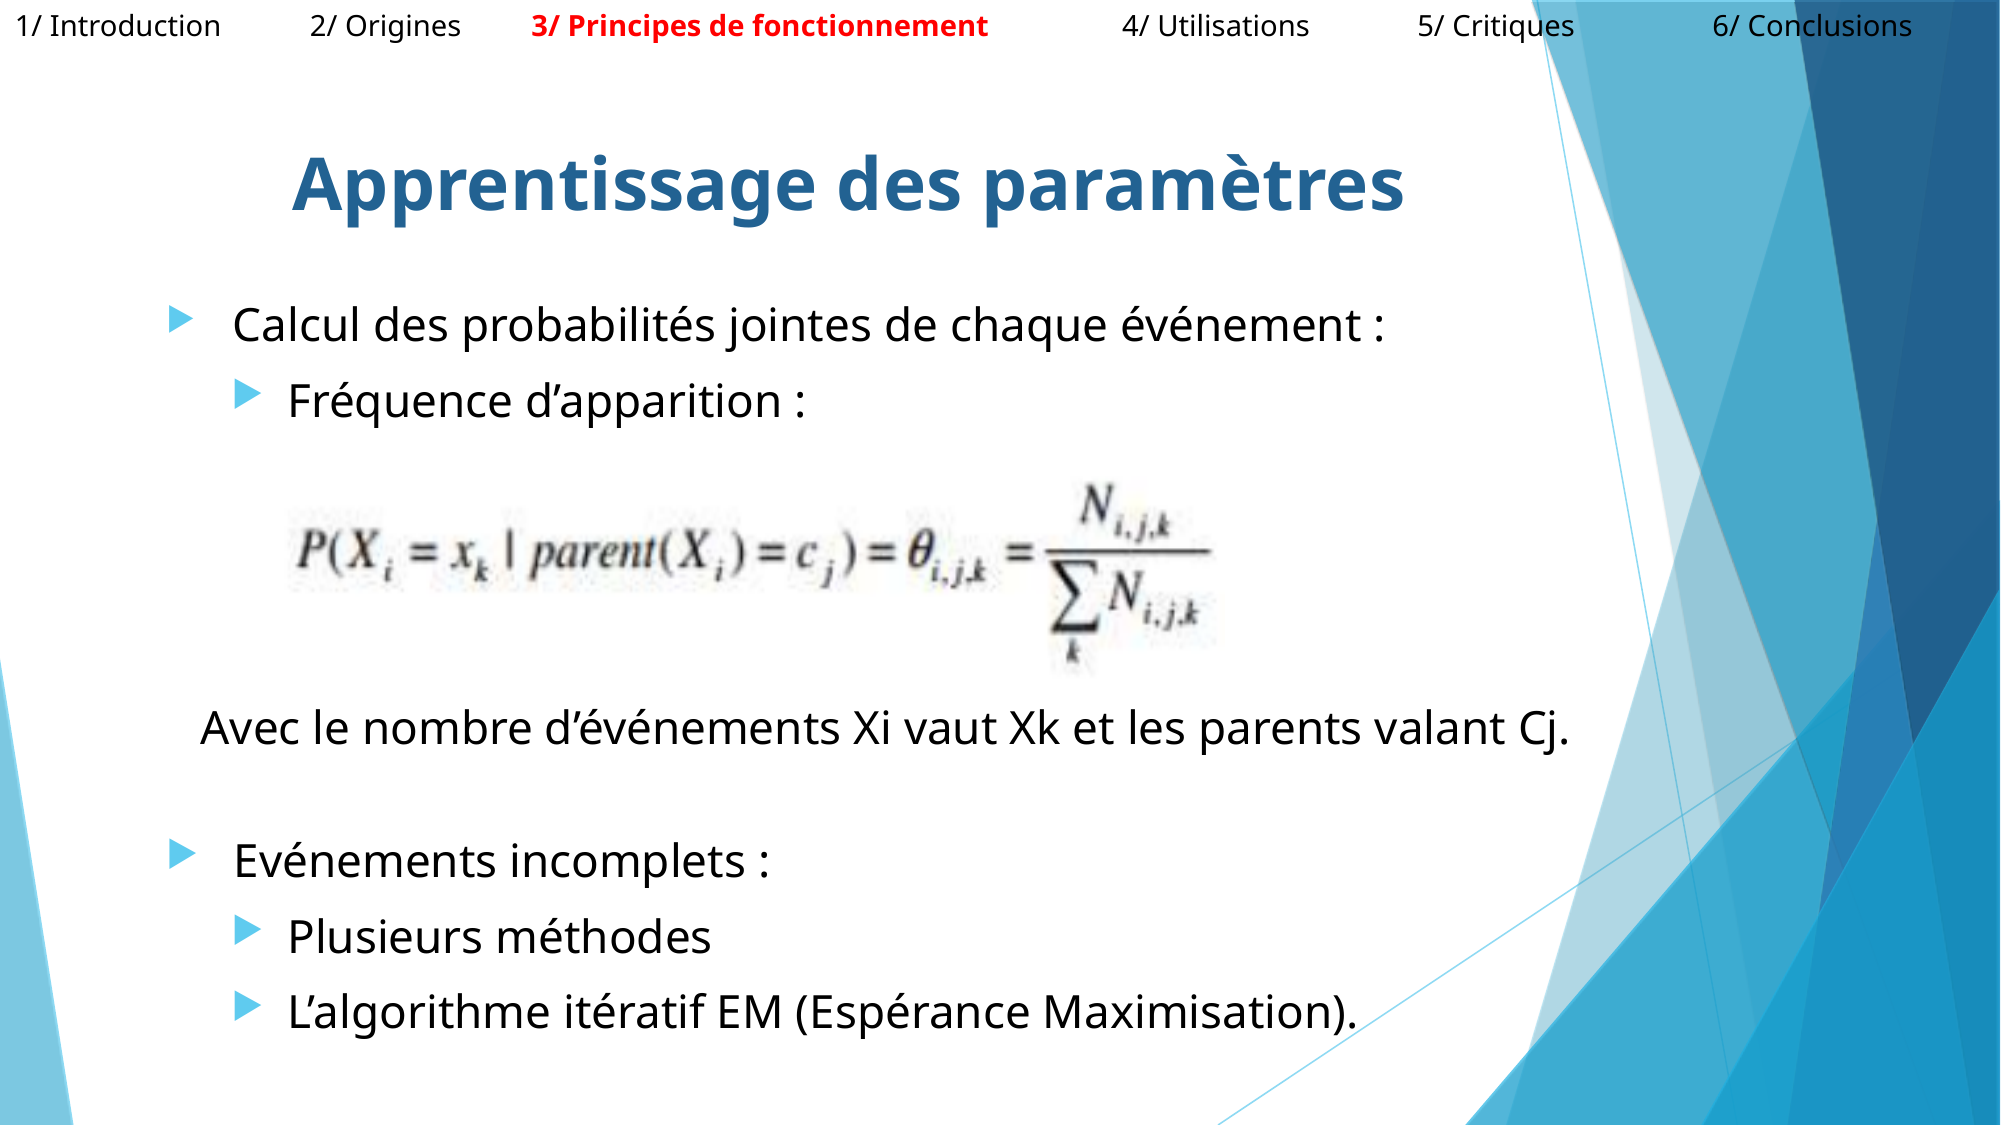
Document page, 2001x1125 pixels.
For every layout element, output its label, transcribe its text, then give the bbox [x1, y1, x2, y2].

text_box 1/ Introduction 2/ Origines 3/ Principes de fonctionnement 4/ Utilisations 5/ Critiques 6/ Conclusions [0, 0, 2000, 50]
list Apprentissage des paramètres Calcul des probabilités jointes de chaque événement : Fréquence d’apparition : Evénements incomplets : Plusieurs méthodes L’algorithme itératif EM (Espérance Maximisation). [84, 130, 1614, 1125]
text_box Avec le nombre d’événements Xi vaut Xk et les parents valant Cj. [186, 691, 1623, 762]
picture [273, 444, 1225, 682]
